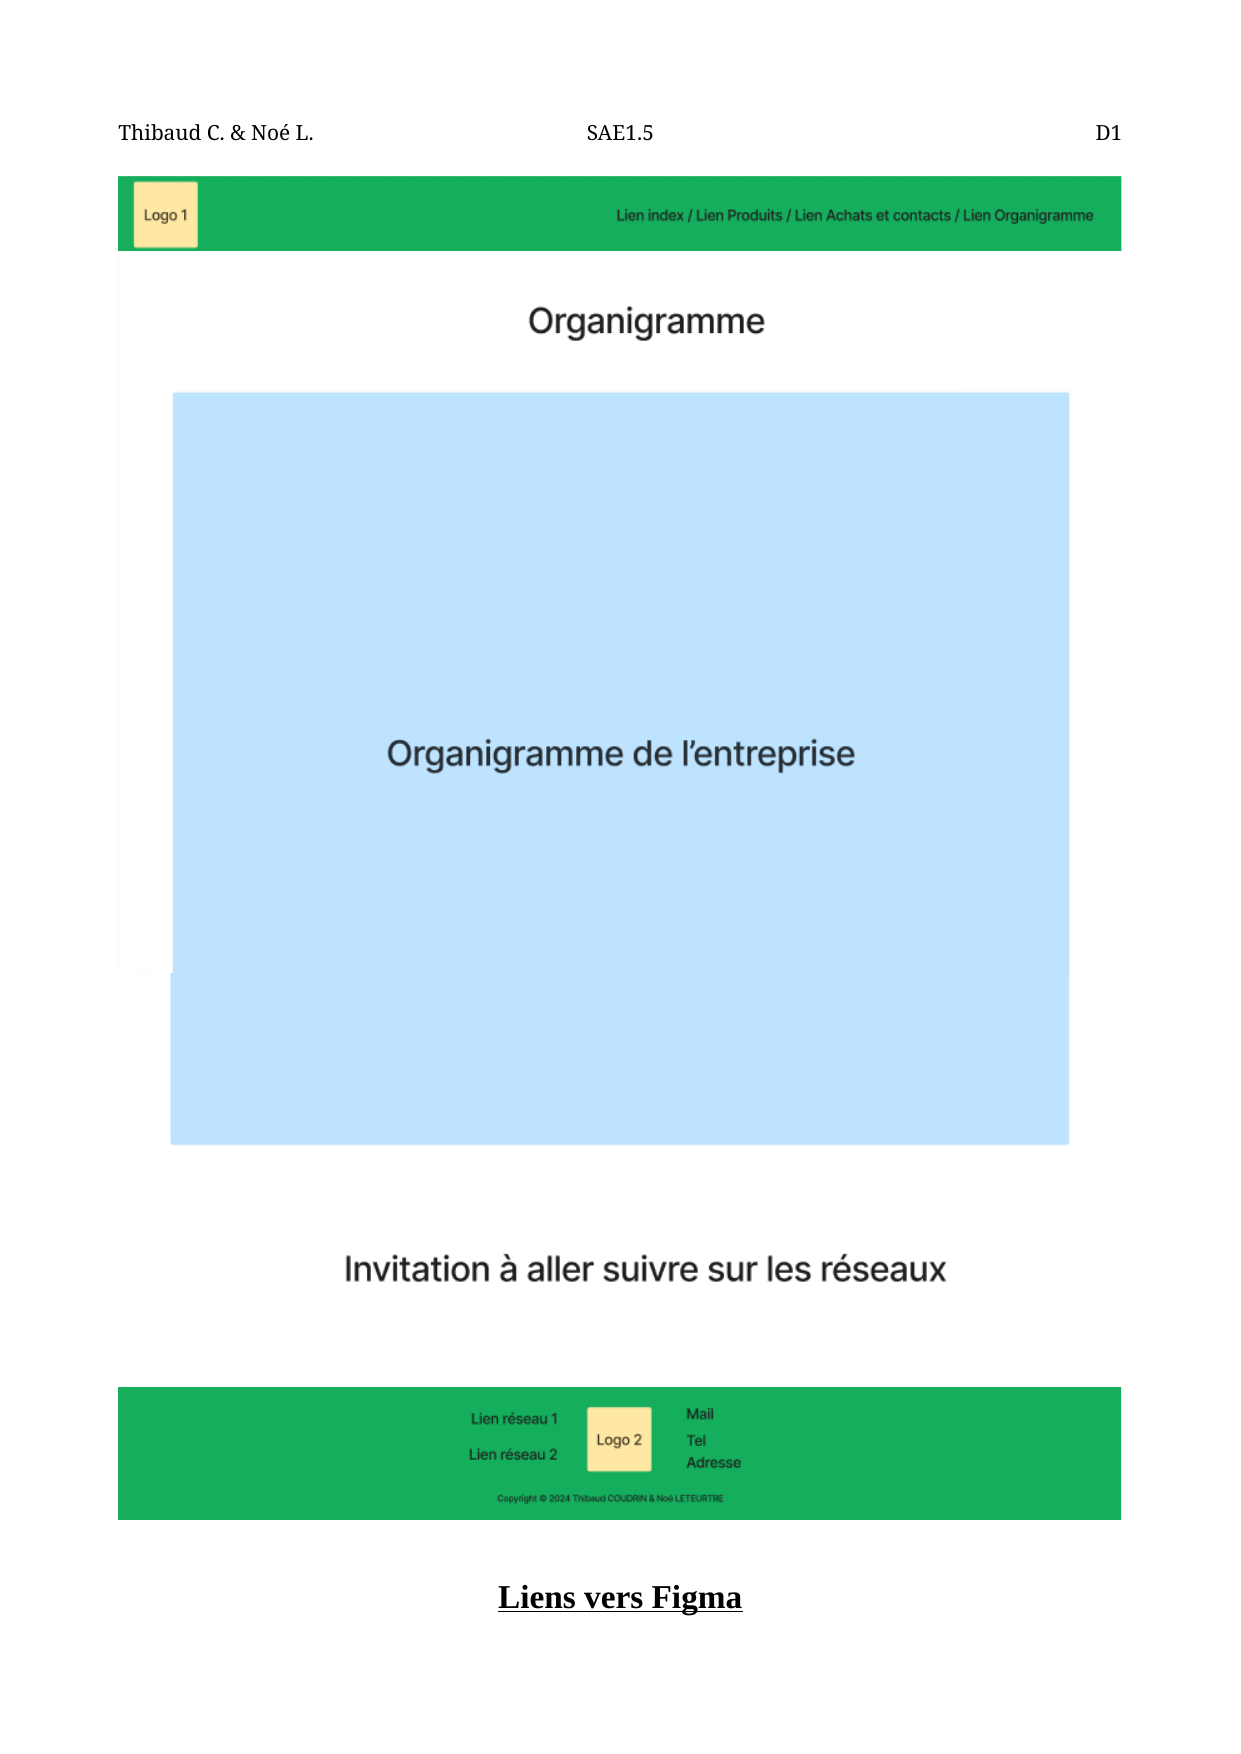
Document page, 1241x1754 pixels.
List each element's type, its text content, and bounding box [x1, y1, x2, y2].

picture [118, 176, 1122, 1520]
text Liens vers Figma [118, 1577, 1122, 1616]
